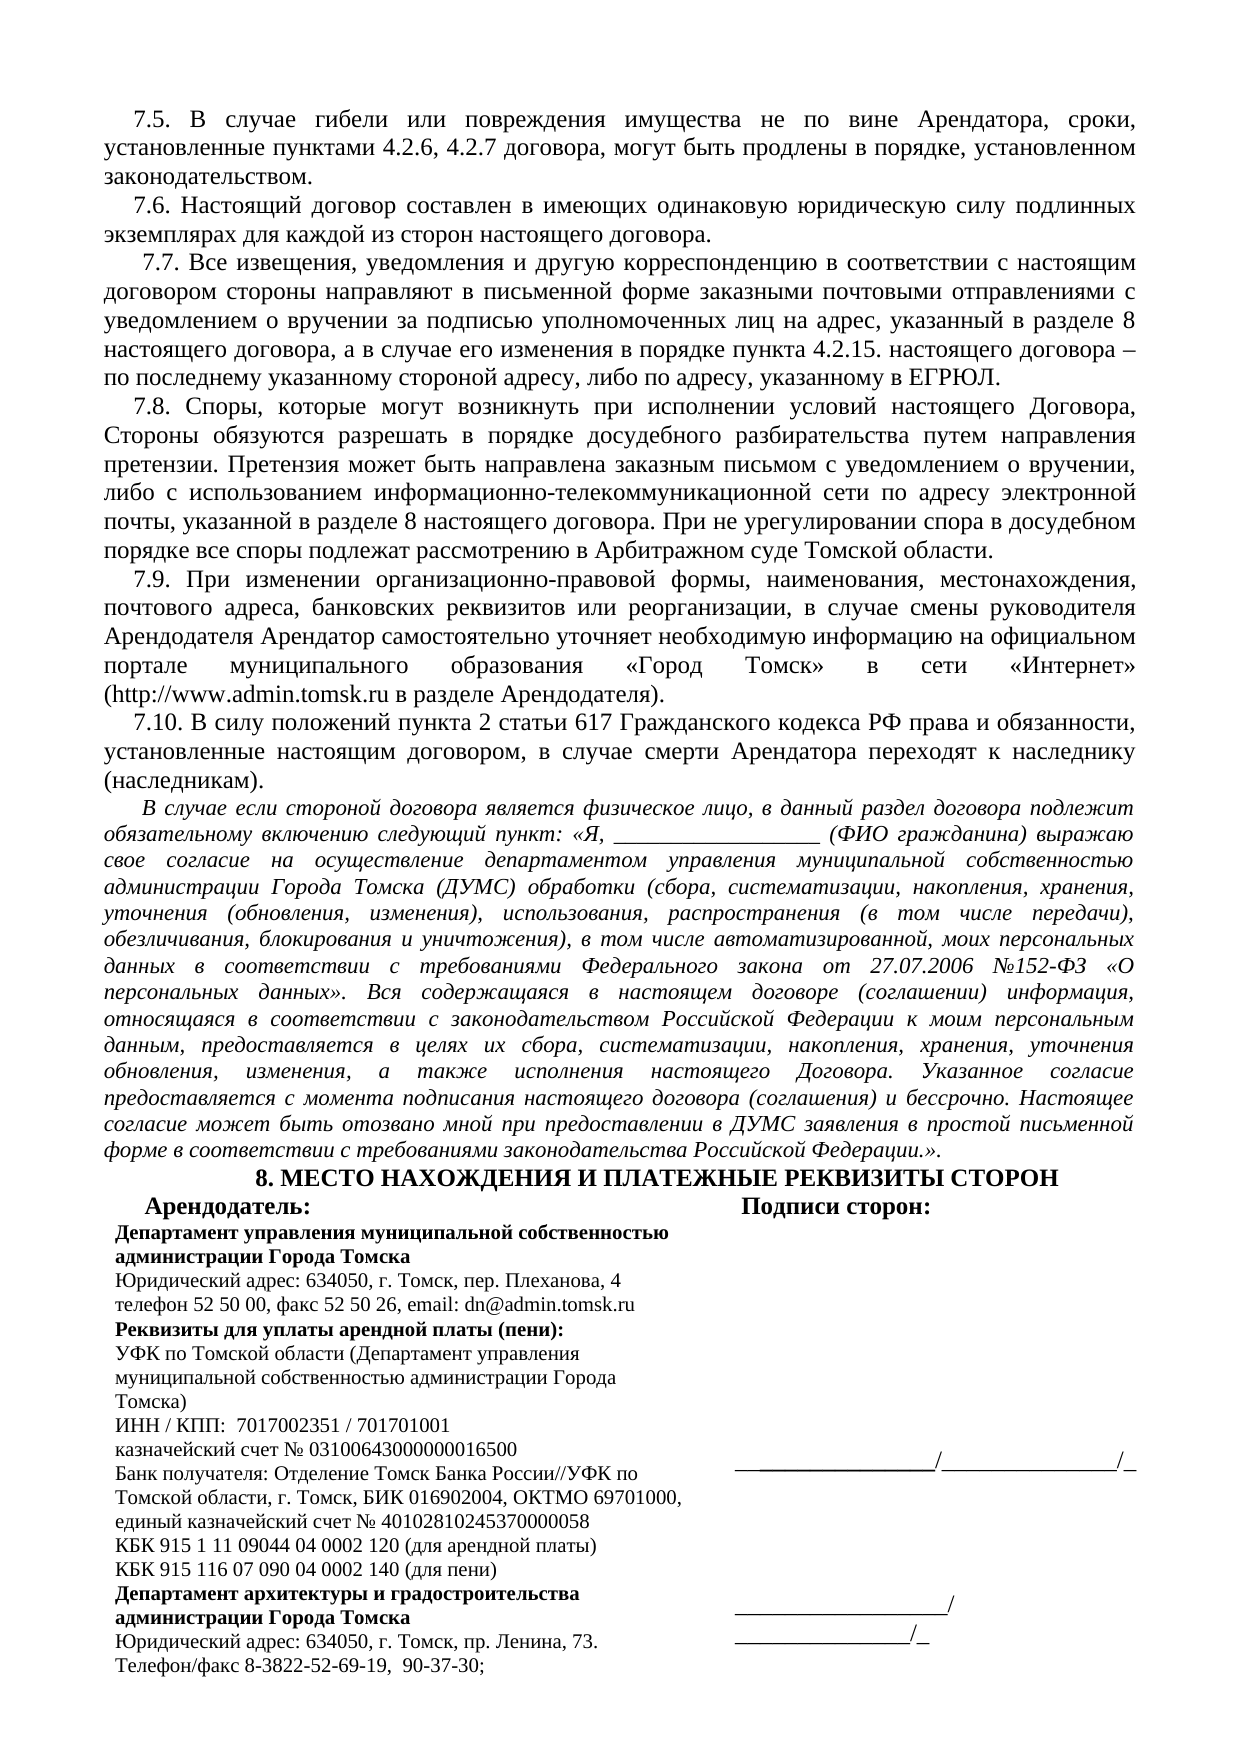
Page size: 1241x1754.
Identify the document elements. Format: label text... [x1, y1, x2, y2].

table_header Арендодатель: Департамент управления муниципальной собственностью администрации Города Томска Юридический адрес: 634050, г. Томск, пер. Плеханова, 4 телефон 52 50 00, факс 52 50 26, email: dn@admin.tomsk.ru Реквизиты для уплаты арендной платы (пени): УФК по Томской области (Департамент управления муниципальной собственностью администрации Города Томска) ИНН / КПП: 7017002351 / 701701001 казначейский счет № 03100643000000016500 Банк получателя: Отделение Томск Банка России//УФК по Томской области, г. Томск, БИК 016902004, ОКТМО 69701000, единый казначейский счет № 40102810245370000058 КБК 915 1 11 09044 04 0002 120 (для арендной платы) КБК 915 116 07 090 04 0002 140 (для пени) Департамент архитектуры и градостроительства администрации Города Томска Юридический адрес: 634050, г. Томск, пр. Ленина, 73. Телефон/факс 8-3822-52-69-19, 90-37-30; [104, 1191, 694, 1677]
text 7.6. Настоящий договор составлен в имеющих одинаковую юридическую силу подлинных экземплярах для каждой из сторон настоящего договора. [103, 190, 1137, 247]
text 7.5. В случае гибели или повреждения имущества не по вине Арендатора, сроки, установленные пунктами 4.2.6, 4.2.7 договора, могут быть продлены в порядке, установленном законодательством. [103, 104, 1137, 190]
text 8. МЕСТО НАХОЖДЕНИЯ И ПЛАТЕЖНЫЕ РЕКВИЗИТЫ СТОРОН [103, 1163, 1137, 1191]
table_header [694, 1191, 723, 1677]
text 7.8. Споры, которые могут возникнуть при исполнении условий настоящего Договора, Стороны обязуются разрешать в порядке досудебного разбирательства путем направления претензии. Претензия может быть направлена заказным письмом с уведомлением о вручении, либо с использованием информационно-телекоммуникационной сети по адресу электронной почты, указанной в разделе 8 настоящего договора. При не урегулировании спора в досудебном порядке все споры подлежат рассмотрению в Арбитражном суде Томской области. [103, 391, 1137, 564]
text 7.7. Все извещения, уведомления и другую корреспонденцию в соответствии с настоящим договором стороны направляют в письменной форме заказными почтовыми отправлениями с уведомлением о вручении за подписью уполномоченных лиц на адрес, указанный в разделе 8 настоящего договора, а в случае его изменения в порядке пункта 4.2.15. настоящего договора – по последнему указанному стороной адресу, либо по адресу, указанному в ЕГРЮЛ. [103, 247, 1137, 391]
text 7.10. В силу положений пункта 2 статьи 617 Гражданского кодекса РФ права и обязанности, установленные настоящим договором, в случае смерти Арендатора переходят к наследнику (наследникам). [103, 707, 1137, 794]
text В случае если стороной договора является физическое лицо, в данный раздел договора подлежит обязательному включению следующий пункт: «Я, __________________ (ФИО гражданина) выражаю свое согласие на осуществление департаментом управления муниципальной собственностью администрации Города Томска (ДУМС) обработки (сбора, систематизации, накопления, хранения, уточнения (обновления, изменения), использования, распространения (в том числе передачи), обезличивания, блокирования и уничтожения), в том числе автоматизированной, моих персональных данных в соответствии с требованиями Федерального закона от 27.07.2006 №152-ФЗ «О персональных данных». Вся содержащаяся в настоящем договоре (соглашении) информация, относящаяся в соответствии с законодательством Российской Федерации к моим персональным данным, предоставляется в целях их сбора, систематизации, накопления, хранения, уточнения обновления, изменения, а также исполнения настоящего Договора. Указанное согласие предоставляется с момента подписания настоящего договора (соглашения) и бессрочно. Настоящее согласие может быть отозвано мной при предоставлении в ДУМС заявления в простой письменной форме в соответствии с требованиями законодательства Российской Федерации.». [103, 794, 1137, 1163]
table_header Подписи сторон: ________________/______________/_ _________________/______________/_ [724, 1191, 1152, 1677]
text 7.9. При изменении организационно-правовой формы, наименования, местонахождения, почтового адреса, банковских реквизитов или реорганизации, в случае смены руководителя Арендодателя Арендатор самостоятельно уточняет необходимую информацию на официальном портале муниципального образования «Город Томск» в сети «Интернет» (http://www.admin.tomsk.ru в разделе Арендодателя). [103, 564, 1137, 707]
